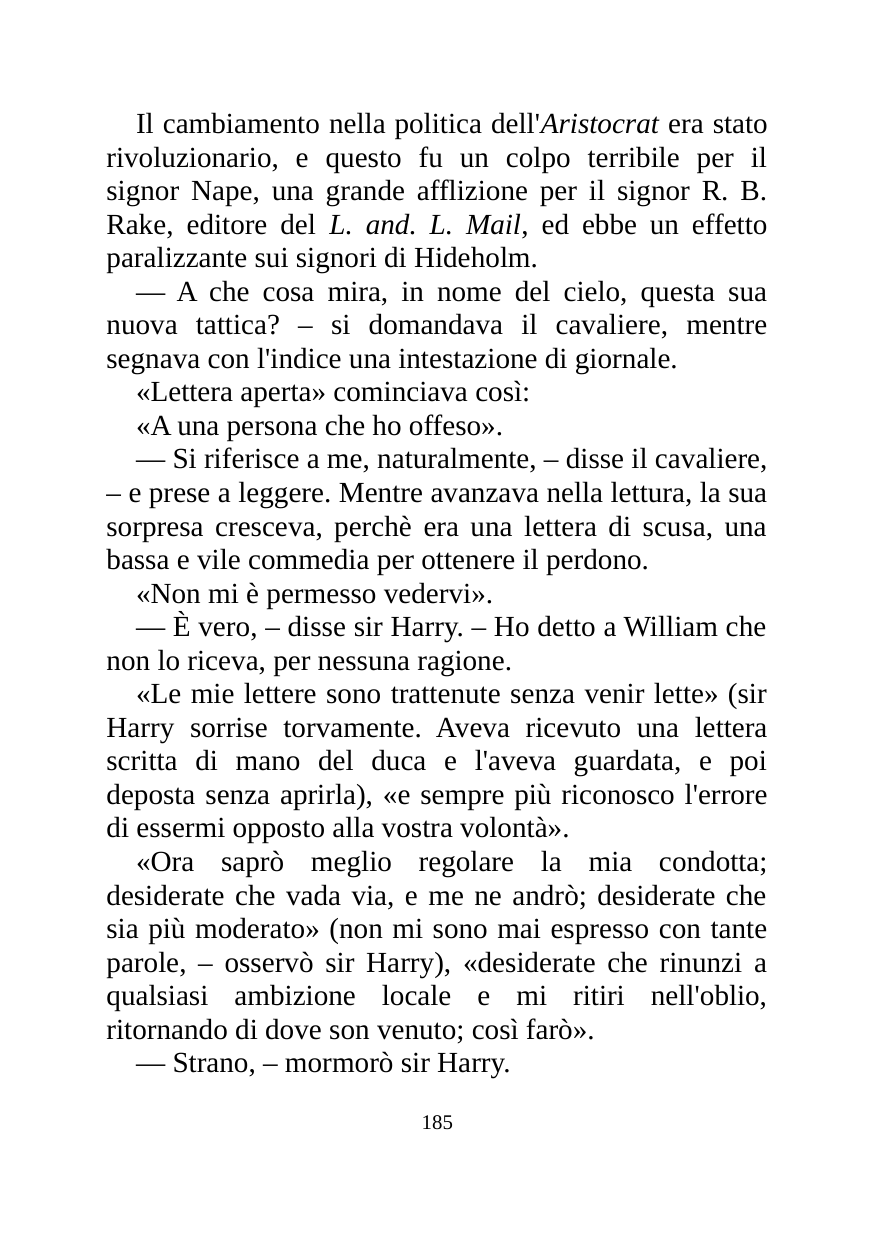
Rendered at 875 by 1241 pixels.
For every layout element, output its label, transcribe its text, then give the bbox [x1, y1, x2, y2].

text «Le mie lettere sono trattenute senza venir lette» (sir Harry sorrise torvamente. Aveva ricevuto una lettera scritta di mano del duca e l'aveva guardata, e poi deposta senza aprirla), «e sempre più riconosco l'errore di essermi opposto alla vostra volontà». [106, 676, 768, 844]
text — È vero, – disse sir Harry. – Ho detto a William che non lo riceva, per nessuna ragione. [106, 609, 768, 676]
text «Ora saprò meglio regolare la mia condotta; desiderate che vada via, e me ne andrò; desiderate che sia più moderato» (non mi sono mai espresso con tante parole, – osservò sir Harry), «desiderate che rinunzi a qualsiasi ambizione locale e mi ritiri nell'oblio, ritornando di dove son venuto; così farò». [106, 844, 768, 1045]
text — A che cosa mira, in nome del cielo, questa sua nuova tattica? – si domandava il cavaliere, mentre segnava con l'indice una intestazione di giornale. [106, 274, 768, 374]
text «Lettera aperta» cominciava così: [106, 374, 768, 408]
text — Si riferisce a me, naturalmente, – disse il cavaliere, – e prese a leggere. Mentre avanzava nella lettura, la sua sorpresa cresceva, perchè era una lettera di scusa, una bassa e vile commedia per ottenere il perdono. [106, 442, 768, 576]
text Il cambiamento nella politica dell'Aristocrat era stato rivoluzionario, e questo fu un colpo terribile per il signor Nape, una grande afflizione per il signor R. B. Rake, editore del L. and. L. Mail, ed ebbe un effetto paralizzante sui signori di Hideholm. [106, 106, 768, 274]
text — Strano, – mormorò sir Harry. [106, 1045, 768, 1079]
text «Non mi è permesso vedervi». [106, 576, 768, 609]
text «A una persona che ho offeso». [106, 408, 768, 442]
